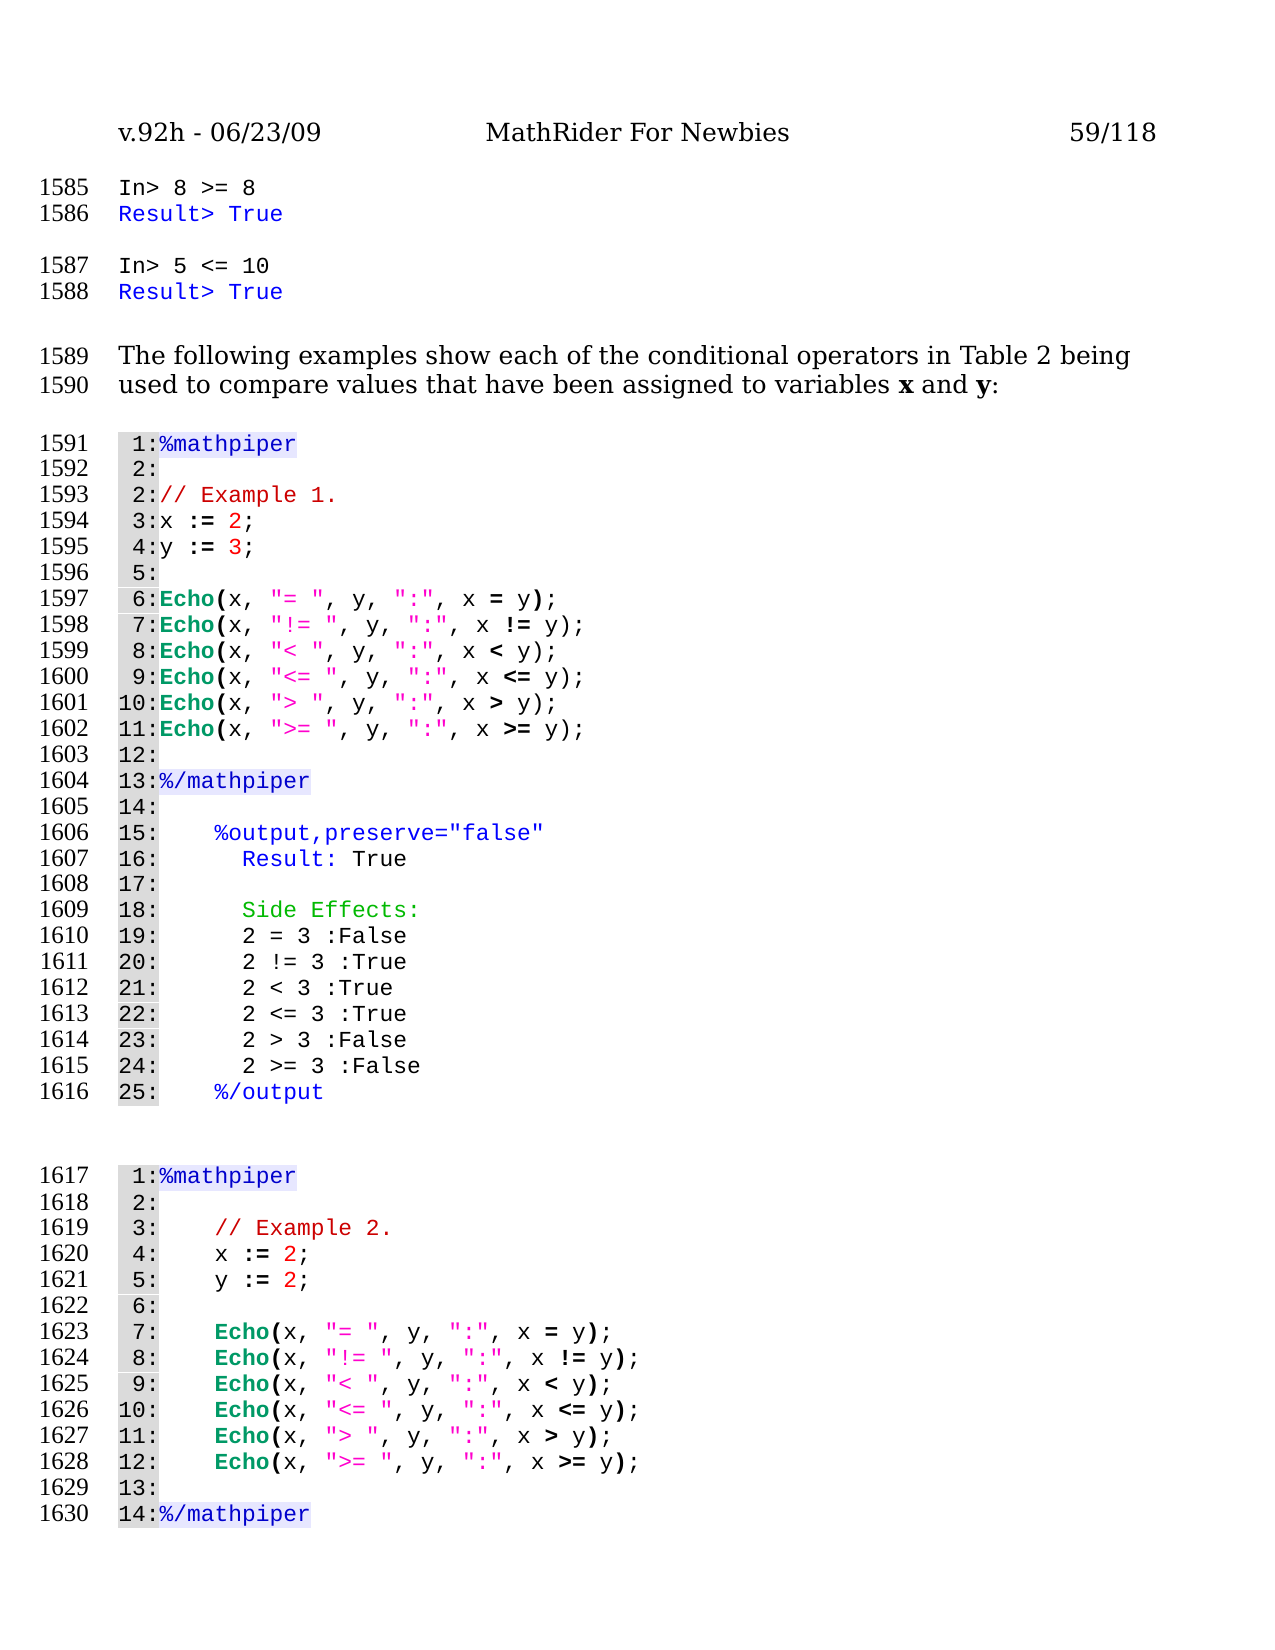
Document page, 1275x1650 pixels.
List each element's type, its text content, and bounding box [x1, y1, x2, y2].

text 4: x := 2; [118, 1243, 1157, 1269]
text 18: Side Effects: [118, 899, 1157, 925]
text 13: [118, 1476, 1157, 1502]
text 3:x := 2; [118, 510, 1157, 536]
text 16: Result: True [118, 847, 1157, 873]
text 14: [118, 795, 1157, 821]
text 5: [118, 562, 1157, 587]
text 15: %output,preserve="false" [118, 821, 1157, 847]
text 11:Echo(x, ">= ", y, ":", x >= y); [118, 717, 1157, 743]
text 13:%/mathpiper [118, 769, 1157, 795]
text In> 5 <= 10 [118, 254, 1157, 281]
text 12: Echo(x, ">= ", y, ":", x >= y); [118, 1450, 1157, 1476]
text 21: 2 < 3 :True [118, 977, 1157, 1002]
text 6: [118, 1294, 1157, 1321]
text 23: 2 > 3 :False [118, 1028, 1157, 1054]
text 12: [118, 743, 1157, 769]
text 7:Echo(x, "!= ", y, ":", x != y); [118, 613, 1157, 639]
text 5: y := 2; [118, 1269, 1157, 1294]
text 2:// Example 1. [118, 484, 1157, 510]
text 3: // Example 2. [118, 1217, 1157, 1243]
text 10:Echo(x, "> ", y, ":", x > y); [118, 691, 1157, 717]
text 14:%/mathpiper [118, 1502, 1157, 1528]
text 25: %/output [118, 1080, 1157, 1106]
text Result> True [118, 203, 1157, 229]
text Result> True [118, 281, 1157, 306]
text 2: [118, 1191, 1157, 1217]
text In> 8 >= 8 [118, 177, 1157, 203]
text 2: [118, 458, 1157, 484]
text The following examples show each of the conditional operators in Table 2 being used to compare values that have been assigned to variables x and y: [118, 341, 1157, 400]
text 19: 2 = 3 :False [118, 925, 1157, 951]
text 1:%mathpiper [118, 1165, 1157, 1191]
text 4:y := 3; [118, 536, 1157, 562]
text 7: Echo(x, "= ", y, ":", x = y); [118, 1321, 1157, 1346]
text 9: Echo(x, "< ", y, ":", x < y); [118, 1372, 1157, 1398]
text 24: 2 >= 3 :False [118, 1054, 1157, 1080]
text 10: Echo(x, "<= ", y, ":", x <= y); [118, 1398, 1157, 1424]
text 11: Echo(x, "> ", y, ":", x > y); [118, 1424, 1157, 1450]
text 8:Echo(x, "< ", y, ":", x < y); [118, 639, 1157, 665]
text 9:Echo(x, "<= ", y, ":", x <= y); [118, 665, 1157, 691]
text 22: 2 <= 3 :True [118, 1002, 1157, 1028]
text 17: [118, 873, 1157, 899]
text 8: Echo(x, "!= ", y, ":", x != y); [118, 1346, 1157, 1372]
text 1:%mathpiper [118, 432, 1157, 458]
text 20: 2 != 3 :True [118, 951, 1157, 977]
text 6:Echo(x, "= ", y, ":", x = y); [118, 587, 1157, 613]
